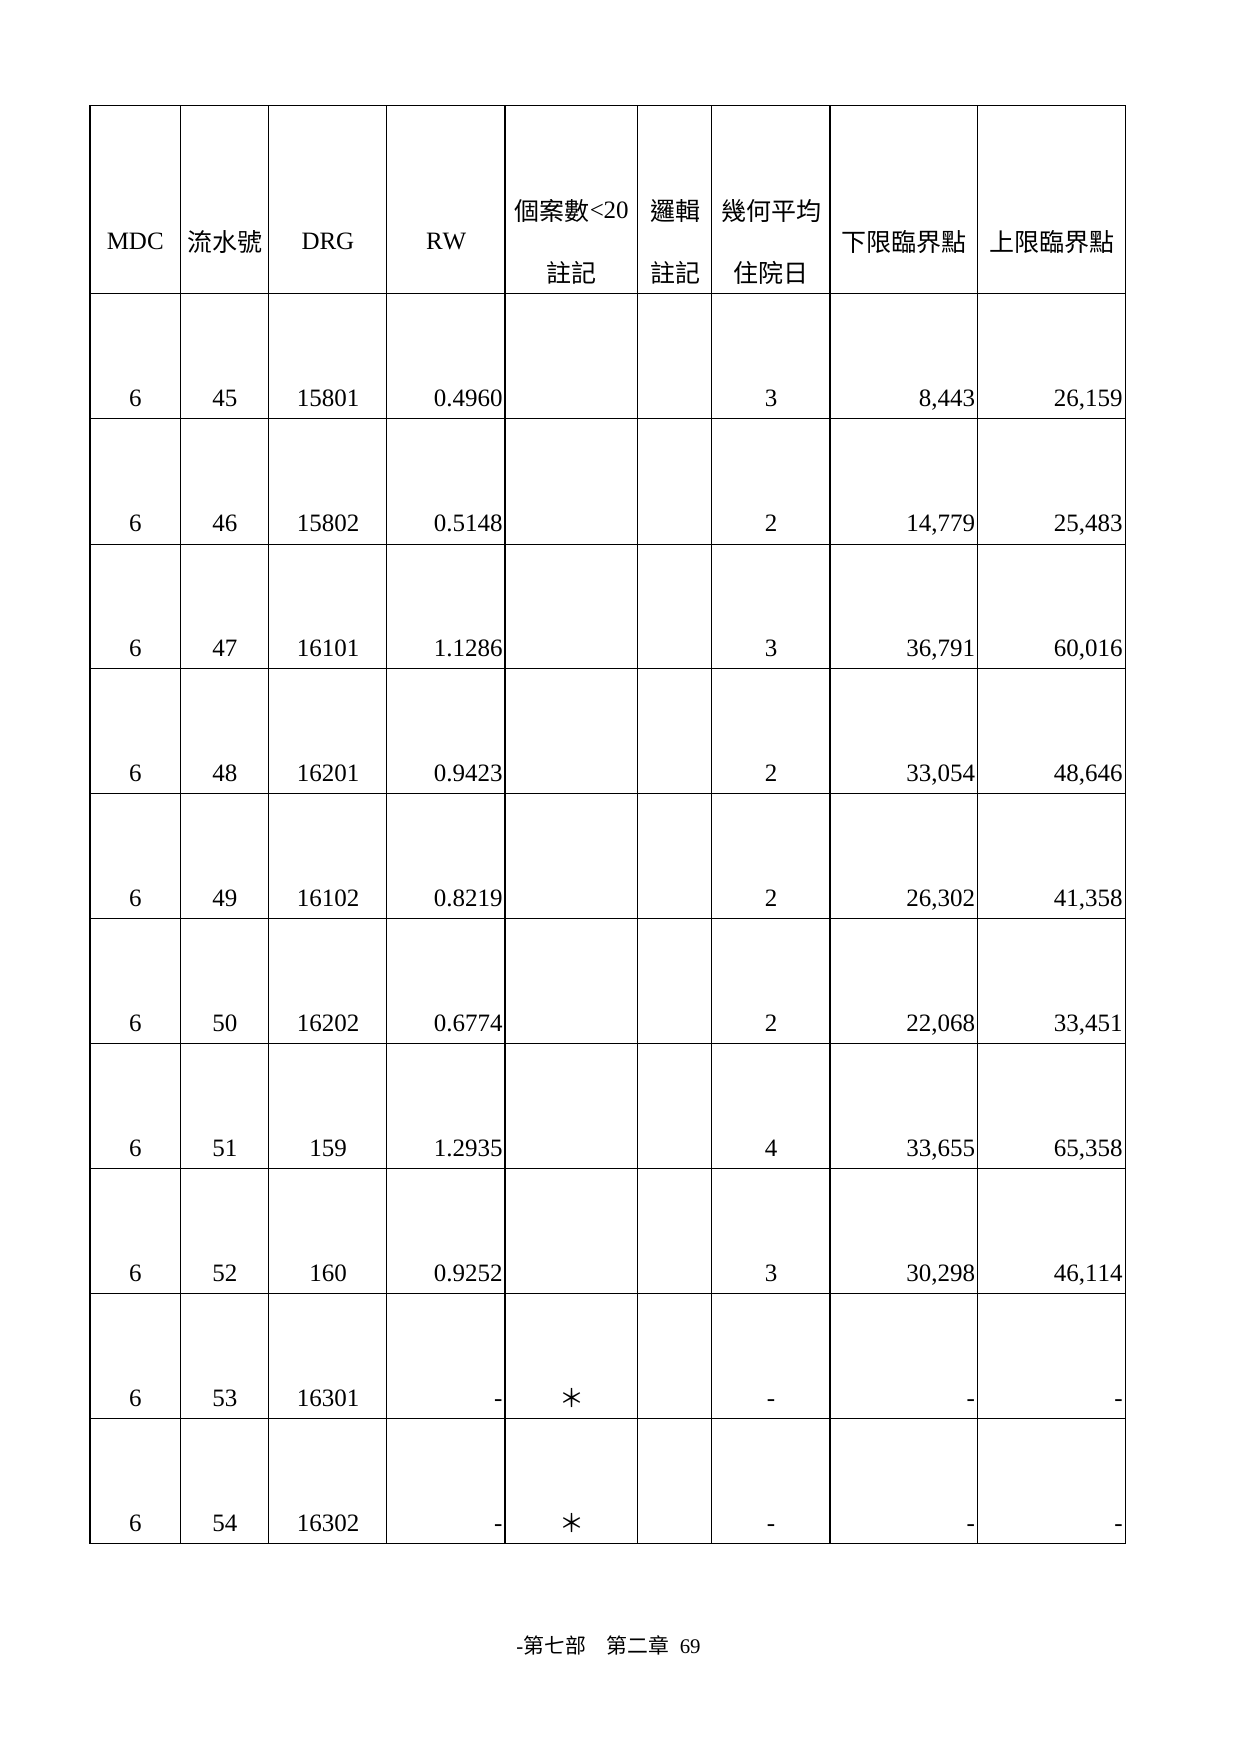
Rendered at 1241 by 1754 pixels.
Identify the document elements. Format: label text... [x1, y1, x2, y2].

table_cell [638, 294, 711, 418]
table_cell 2 [712, 919, 829, 1043]
table_cell 16202 [269, 919, 386, 1043]
table_cell 26,302 [831, 794, 977, 918]
table_cell 2 [712, 669, 829, 793]
table_cell 65,358 [978, 1044, 1125, 1168]
table_cell 33,451 [978, 919, 1125, 1043]
table_cell [506, 919, 637, 1043]
table_cell [638, 1294, 711, 1418]
table_cell 0.9252 [387, 1169, 504, 1293]
table_header 幾何平均住院日 [712, 106, 829, 293]
table_cell [638, 794, 711, 918]
table_cell 16301 [269, 1294, 386, 1418]
table_cell 41,358 [978, 794, 1125, 918]
table_cell 45 [181, 294, 268, 418]
table_cell 2 [712, 794, 829, 918]
table_cell [506, 294, 637, 418]
table_cell 53 [181, 1294, 268, 1418]
table_cell [638, 1044, 711, 1168]
table_cell 6 [91, 545, 180, 668]
table_cell [506, 1169, 637, 1293]
table_cell 3 [712, 545, 829, 668]
table_cell 50 [181, 919, 268, 1043]
table_cell 6 [91, 1169, 180, 1293]
table_cell 6 [91, 1419, 180, 1543]
table_cell 48,646 [978, 669, 1125, 793]
table_cell ＊ [506, 1294, 637, 1418]
table_cell 3 [712, 1169, 829, 1293]
table_cell 1.2935 [387, 1044, 504, 1168]
table_cell 16201 [269, 669, 386, 793]
table_cell [506, 545, 637, 668]
table_header DRG [269, 106, 386, 293]
table_cell [506, 1044, 637, 1168]
table_cell 3 [712, 294, 829, 418]
table_cell [638, 1169, 711, 1293]
table_cell - [712, 1294, 829, 1418]
table_cell [506, 794, 637, 918]
table_cell - [831, 1419, 977, 1543]
table_cell 47 [181, 545, 268, 668]
table_cell 33,054 [831, 669, 977, 793]
table_cell 48 [181, 669, 268, 793]
table_cell 49 [181, 794, 268, 918]
table_header MDC [91, 106, 180, 293]
table_cell 160 [269, 1169, 386, 1293]
table_cell 6 [91, 669, 180, 793]
table_cell 14,779 [831, 419, 977, 543]
table_cell 0.6774 [387, 919, 504, 1043]
table_cell 25,483 [978, 419, 1125, 543]
table_cell - [387, 1419, 504, 1543]
table_cell 16101 [269, 545, 386, 668]
table_cell 15802 [269, 419, 386, 543]
table_cell 51 [181, 1044, 268, 1168]
table_cell 6 [91, 1044, 180, 1168]
table_cell [638, 669, 711, 793]
table_cell - [978, 1419, 1125, 1543]
table_cell 0.9423 [387, 669, 504, 793]
table_cell [506, 669, 637, 793]
table_cell 36,791 [831, 545, 977, 668]
table_cell 1.1286 [387, 545, 504, 668]
table_header 流水號 [181, 106, 268, 293]
table_cell 2 [712, 419, 829, 543]
table_cell 4 [712, 1044, 829, 1168]
table_cell - [978, 1294, 1125, 1418]
table_cell 0.4960 [387, 294, 504, 418]
table_cell 60,016 [978, 545, 1125, 668]
table_cell [638, 419, 711, 543]
table_cell 6 [91, 1294, 180, 1418]
table_cell ＊ [506, 1419, 637, 1543]
table_cell 46 [181, 419, 268, 543]
table_cell - [831, 1294, 977, 1418]
table_cell 6 [91, 794, 180, 918]
table_cell 0.8219 [387, 794, 504, 918]
table_header 下限臨界點 [831, 106, 977, 293]
table_header RW [387, 106, 504, 293]
table_cell 33,655 [831, 1044, 977, 1168]
table_cell 8,443 [831, 294, 977, 418]
table_cell 0.5148 [387, 419, 504, 543]
table_header 邏輯註記 [638, 106, 711, 293]
table_cell 26,159 [978, 294, 1125, 418]
table_cell 6 [91, 919, 180, 1043]
table_cell 6 [91, 419, 180, 543]
table_cell 52 [181, 1169, 268, 1293]
table_cell 46,114 [978, 1169, 1125, 1293]
table_cell 6 [91, 294, 180, 418]
table_cell 16102 [269, 794, 386, 918]
table_cell 16302 [269, 1419, 386, 1543]
table_cell [506, 419, 637, 543]
table_cell 54 [181, 1419, 268, 1543]
table_cell [638, 1419, 711, 1543]
table_cell - [387, 1294, 504, 1418]
table_cell 159 [269, 1044, 386, 1168]
table_cell 22,068 [831, 919, 977, 1043]
table_cell 15801 [269, 294, 386, 418]
table_cell [638, 545, 711, 668]
table_header 上限臨界點 [978, 106, 1125, 293]
table_cell 30,298 [831, 1169, 977, 1293]
table_cell - [712, 1419, 829, 1543]
table_cell [638, 919, 711, 1043]
table_header 個案數<20註記 [506, 106, 637, 293]
